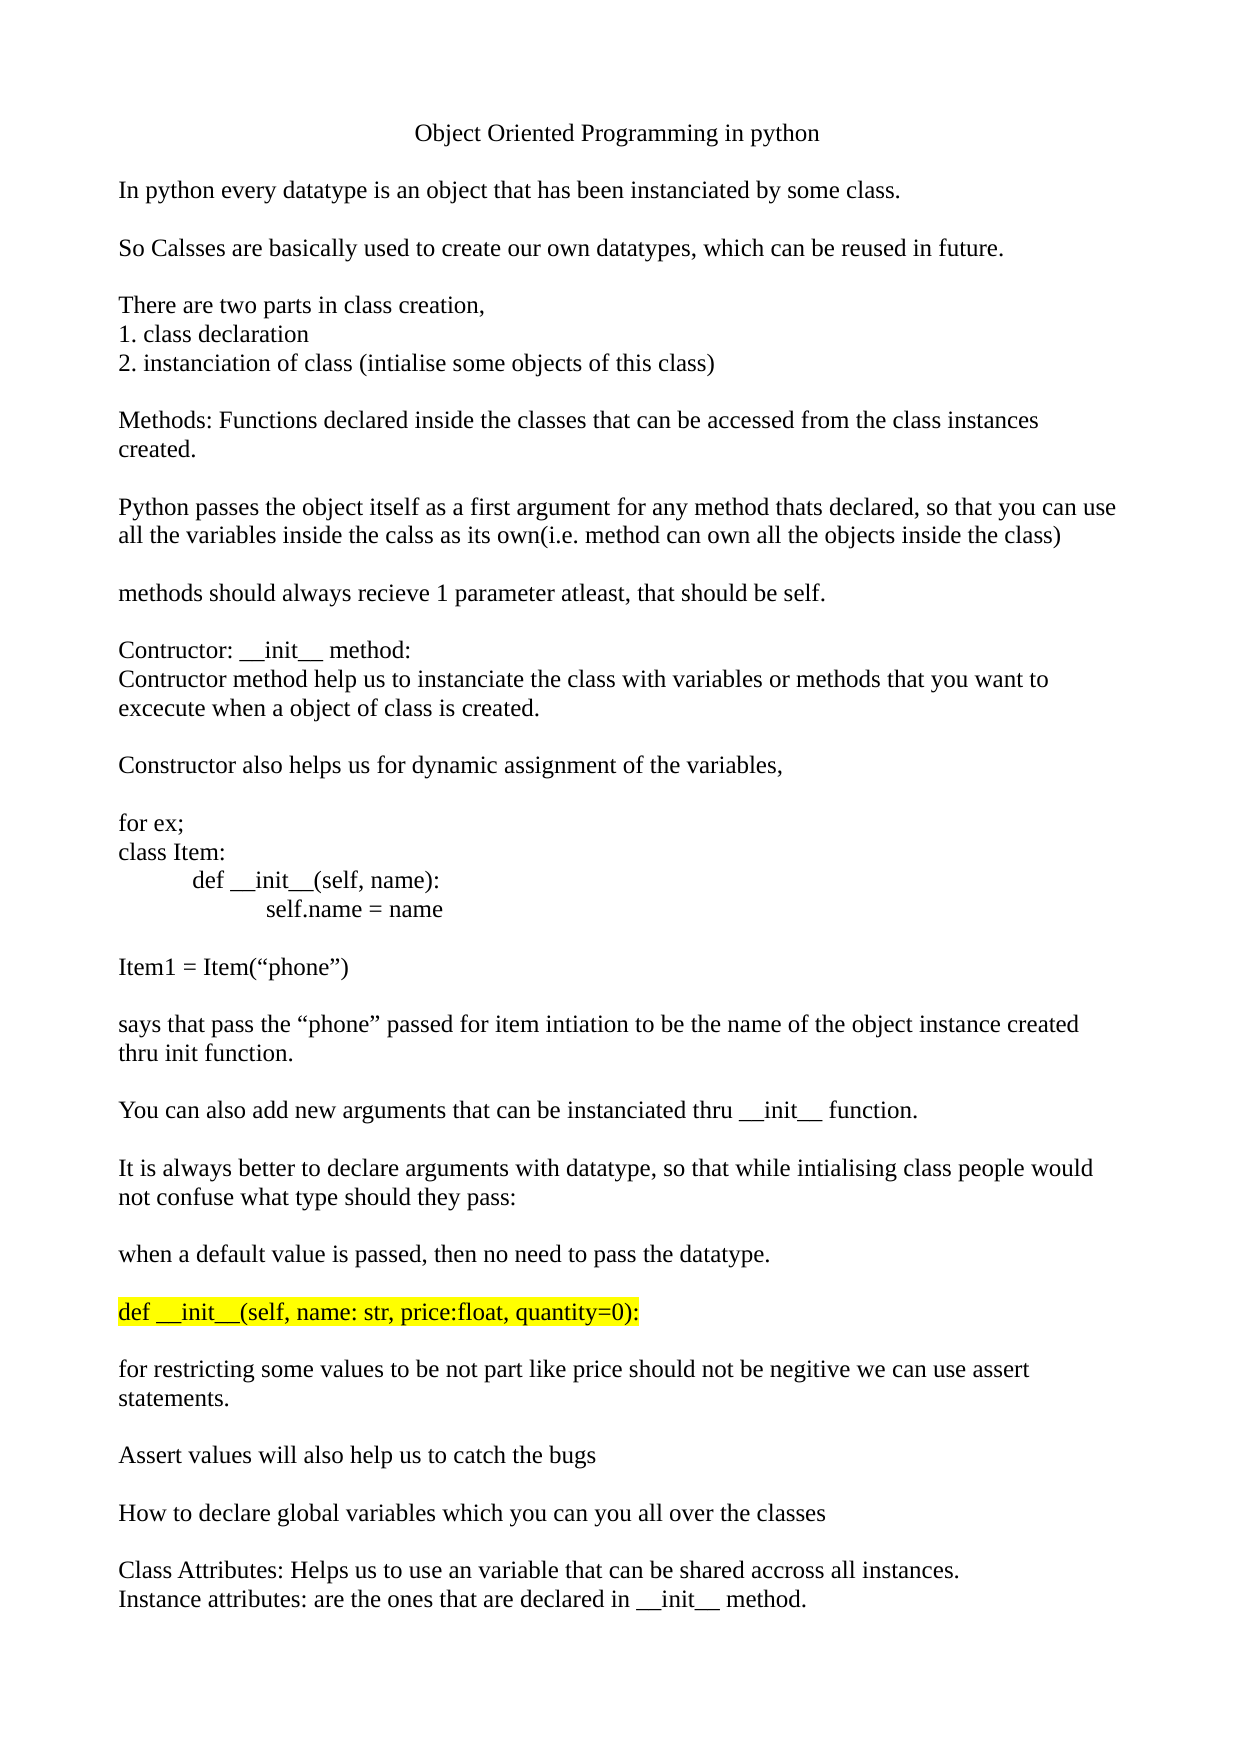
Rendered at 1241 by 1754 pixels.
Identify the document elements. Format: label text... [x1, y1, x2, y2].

text 1. class declaration [118, 319, 1122, 348]
text 2. instanciation of class (intialise some objects of this class) [118, 348, 1122, 377]
text for restricting some values to be not part like price should not be negitive we can use assert statements. [118, 1354, 1122, 1412]
text Contructor method help us to instanciate the class with variables or methods that you want to excecute when a object of class is created. [118, 664, 1122, 722]
text Python passes the object itself as a first argument for any method thats declared, so that you can use all the variables inside the calss as its own(i.e. method can own all the objects inside the class) [118, 492, 1122, 549]
text for ex; [118, 808, 1122, 837]
text You can also add new arguments that can be instanciated thru __init__ function. [118, 1096, 1122, 1124]
text Object Oriented Programming in python [118, 118, 1122, 147]
text def __init__(self, name): [118, 866, 1122, 894]
text How to declare global variables which you can you all over the classes [118, 1498, 1122, 1527]
text So Calsses are basically used to create our own datatypes, which can be reused in future. [118, 233, 1122, 262]
text Contructor: __init__ method: [118, 636, 1122, 664]
text Methods: Functions declared inside the classes that can be accessed from the class instances created. [118, 406, 1122, 463]
text Item1 = Item(“phone”) [118, 952, 1122, 981]
text methods should always recieve 1 parameter atleast, that should be self. [118, 578, 1122, 607]
text There are two parts in class creation, [118, 291, 1122, 319]
text It is always better to declare arguments with datatype, so that while intialising class people would not confuse what type should they pass: [118, 1153, 1122, 1211]
text Assert values will also help us to catch the bugs [118, 1441, 1122, 1469]
text class Item: [118, 837, 1122, 866]
text says that pass the “phone” passed for item intiation to be the name of the object instance created thru init function. [118, 1009, 1122, 1067]
text In python every datatype is an object that has been instanciated by some class. [118, 176, 1122, 204]
text def __init__(self, name: str, price:float, quantity=0): [118, 1297, 1122, 1326]
text Instance attributes: are the ones that are declared in __init__ method. [118, 1584, 1122, 1613]
text when a default value is passed, then no need to pass the datatype. [118, 1239, 1122, 1268]
text Class Attributes: Helps us to use an variable that can be shared accross all instances. [118, 1556, 1122, 1584]
text self.name = name [118, 894, 1122, 923]
text Constructor also helps us for dynamic assignment of the variables, [118, 751, 1122, 779]
